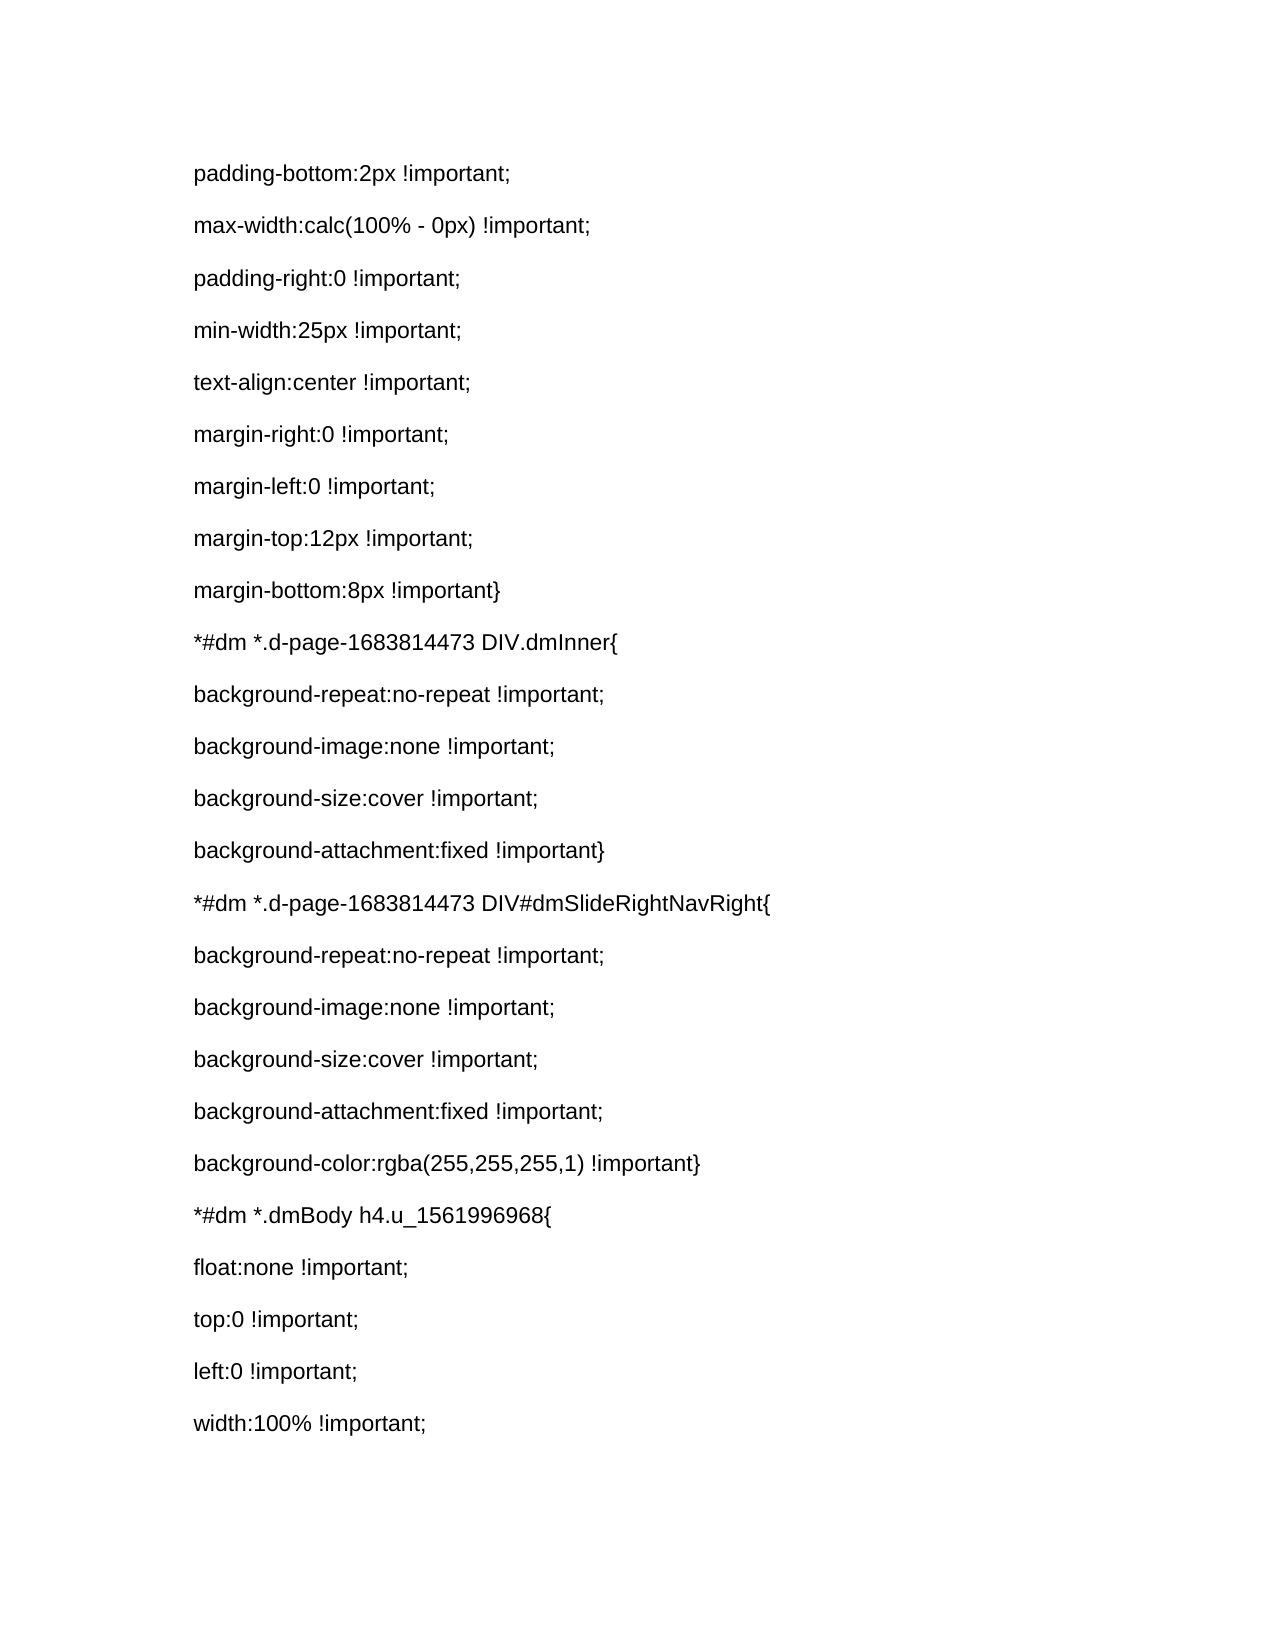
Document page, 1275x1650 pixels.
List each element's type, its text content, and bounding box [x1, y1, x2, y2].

table_cell [150, 410, 183, 462]
table_cell float:none !important; [183, 1244, 1125, 1296]
table_cell [150, 463, 183, 514]
table_cell margin-bottom:8px !important} [183, 567, 1125, 619]
table_cell [150, 515, 183, 567]
table_cell [150, 150, 183, 202]
table_cell *#dm *.dmBody h4.u_1561996968{ [183, 1192, 1125, 1244]
table_cell background-color:rgba(255,255,255,1) !important} [183, 1140, 1125, 1192]
table_cell background-size:cover !important; [183, 775, 1125, 827]
table_cell [150, 567, 183, 619]
table_cell [150, 306, 183, 358]
table_cell [150, 723, 183, 775]
table_cell [150, 931, 183, 983]
table_cell [150, 1140, 183, 1192]
table_cell background-repeat:no-repeat !important; [183, 931, 1125, 983]
table_cell margin-right:0 !important; [183, 410, 1125, 462]
table_cell *#dm *.d-page-1683814473 DIV.dmInner{ [183, 619, 1125, 671]
table_cell [150, 1348, 183, 1400]
table_cell [150, 358, 183, 410]
table_cell [150, 827, 183, 879]
table_cell padding-bottom:2px !important; [183, 150, 1125, 202]
table_cell [150, 1088, 183, 1139]
table_cell padding-right:0 !important; [183, 254, 1125, 306]
table_cell min-width:25px !important; [183, 306, 1125, 358]
table_cell max-width:calc(100% - 0px) !important; [183, 202, 1125, 254]
table_cell background-image:none !important; [183, 723, 1125, 775]
table_cell background-image:none !important; [183, 983, 1125, 1035]
table_cell background-attachment:fixed !important; [183, 1088, 1125, 1139]
table_cell [150, 1035, 183, 1087]
table_cell [150, 1400, 183, 1452]
table_cell [150, 983, 183, 1035]
table_cell width:100% !important; [183, 1400, 1125, 1452]
table_cell [150, 671, 183, 723]
table_cell [150, 1244, 183, 1296]
table_cell *#dm *.d-page-1683814473 DIV#dmSlideRightNavRight{ [183, 879, 1125, 931]
table_cell margin-top:12px !important; [183, 515, 1125, 567]
table_cell background-attachment:fixed !important} [183, 827, 1125, 879]
table_cell background-repeat:no-repeat !important; [183, 671, 1125, 723]
table_cell [150, 619, 183, 671]
table_cell background-size:cover !important; [183, 1035, 1125, 1087]
table_cell top:0 !important; [183, 1296, 1125, 1348]
table_cell margin-left:0 !important; [183, 463, 1125, 514]
table_cell [150, 1192, 183, 1244]
table_cell [150, 775, 183, 827]
table_cell [150, 254, 183, 306]
table_cell left:0 !important; [183, 1348, 1125, 1400]
table_cell text-align:center !important; [183, 358, 1125, 410]
table_cell [150, 202, 183, 254]
table_cell [150, 879, 183, 931]
table_cell [150, 1296, 183, 1348]
